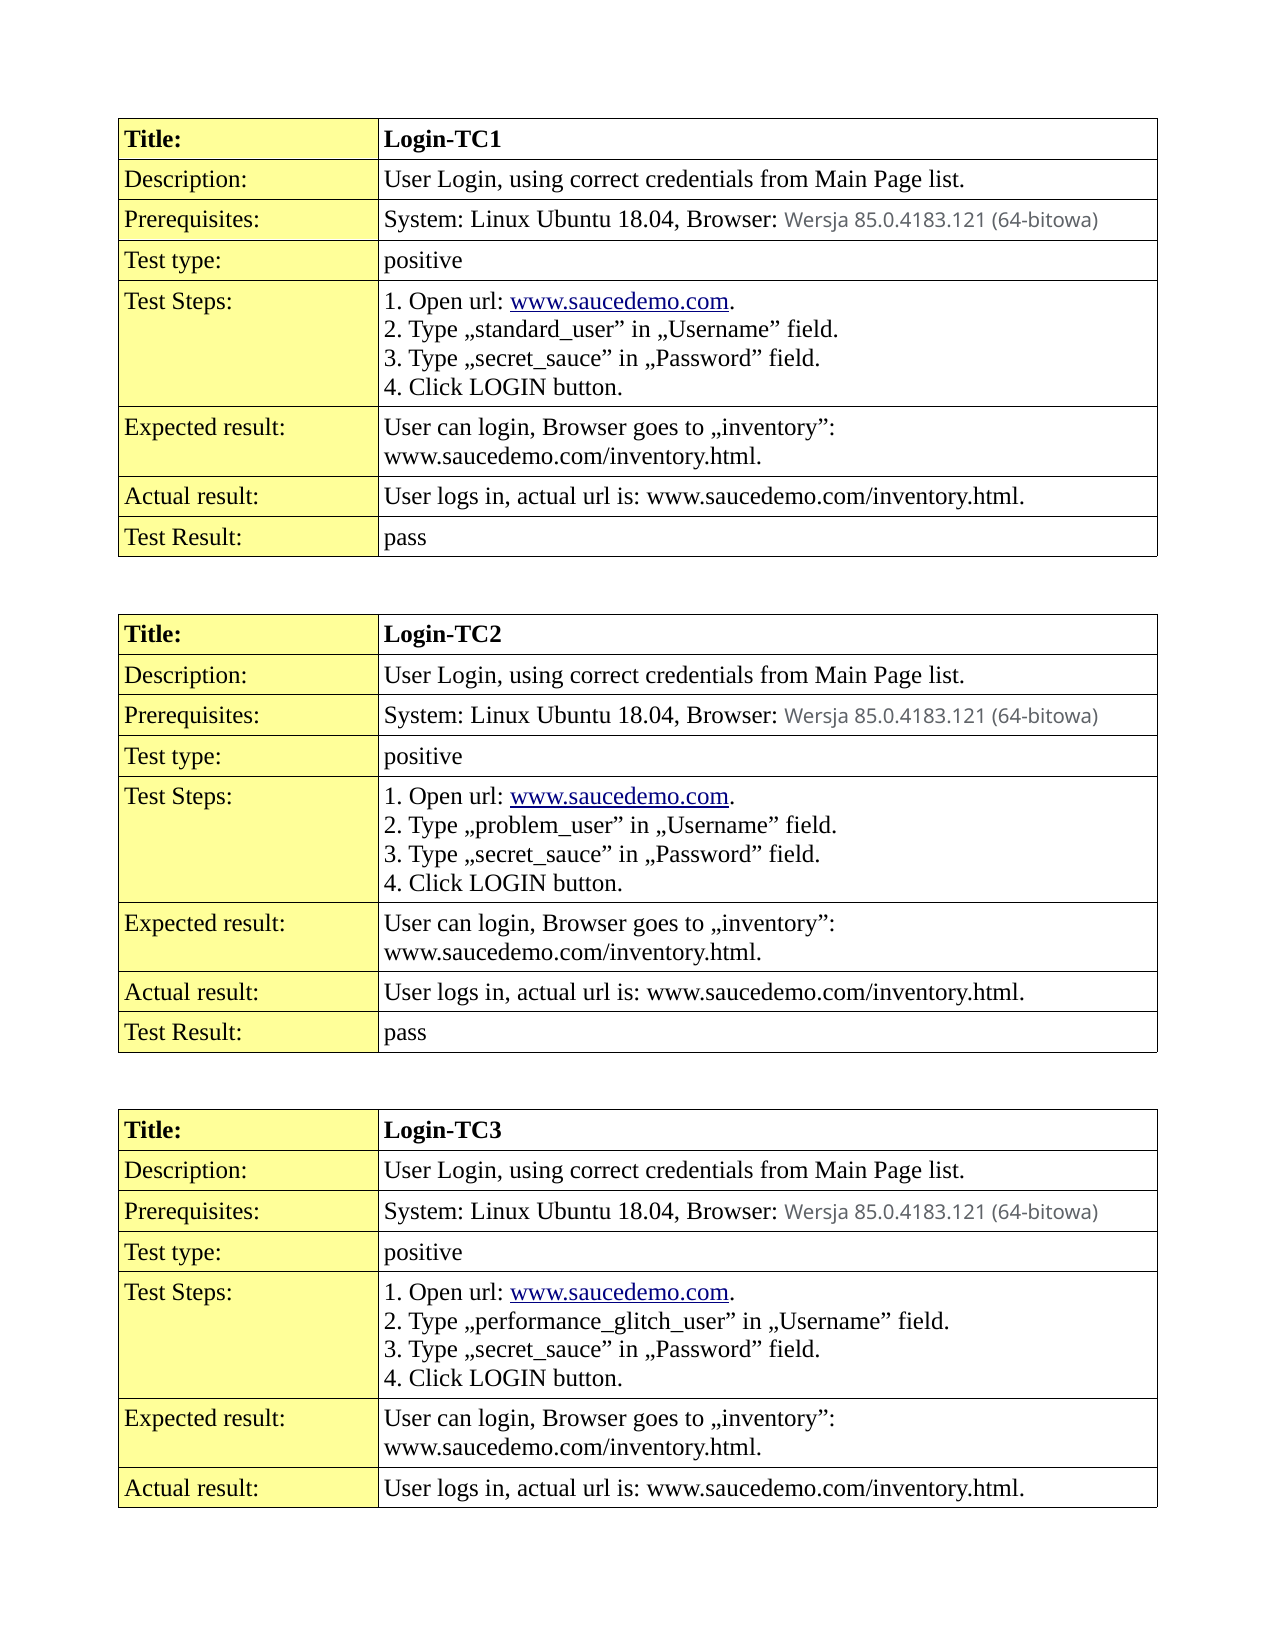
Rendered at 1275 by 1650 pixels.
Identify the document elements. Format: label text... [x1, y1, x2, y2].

table_cell Actual result: [119, 1468, 378, 1507]
table_cell System: Linux Ubuntu 18.04, Browser: Wersja 85.0.4183.121 (64-bitowa) [379, 200, 1157, 239]
table_cell Test Steps: [119, 281, 378, 406]
table_cell Prerequisites: [119, 1191, 378, 1231]
table_cell pass [379, 517, 1157, 556]
table_header Title: [119, 615, 378, 654]
table_cell positive [379, 1232, 1157, 1271]
table_cell System: Linux Ubuntu 18.04, Browser: Wersja 85.0.4183.121 (64-bitowa) [379, 695, 1157, 735]
table_cell Description: [119, 160, 378, 199]
table_cell Actual result: [119, 477, 378, 516]
table_cell User can login, Browser goes to „inventory”: www.saucedemo.com/inventory.html. [379, 1399, 1157, 1467]
table_cell Expected result: [119, 1399, 378, 1467]
table_cell Description: [119, 1151, 378, 1190]
table_cell Test Result: [119, 517, 378, 556]
table_cell positive [379, 736, 1157, 776]
table_cell 1. Open url: www.saucedemo.com. 2. Type „standard_user” in „Username” field. 3. Type „secret_sauce” in „Password” field. 4. Click LOGIN button. [379, 281, 1157, 406]
table_header Login-TC1 [379, 119, 1157, 158]
table_header Login-TC2 [379, 615, 1157, 654]
table_cell User Login, using correct credentials from Main Page list. [379, 160, 1157, 199]
table_cell 1. Open url: www.saucedemo.com. 2. Type „problem_user” in „Username” field. 3. Type „secret_sauce” in „Password” field. 4. Click LOGIN button. [379, 777, 1157, 902]
table_cell Test type: [119, 241, 378, 280]
table_cell Actual result: [119, 972, 378, 1011]
table_cell User Login, using correct credentials from Main Page list. [379, 1151, 1157, 1190]
table_cell Test Steps: [119, 1272, 378, 1398]
table_cell Prerequisites: [119, 200, 378, 239]
table_cell User logs in, actual url is: www.saucedemo.com/inventory.html. [379, 972, 1157, 1011]
table_cell System: Linux Ubuntu 18.04, Browser: Wersja 85.0.4183.121 (64-bitowa) [379, 1191, 1157, 1231]
table_cell User can login, Browser goes to „inventory”: www.saucedemo.com/inventory.html. [379, 407, 1157, 476]
table_cell Test Result: [119, 1012, 378, 1052]
table_cell Description: [119, 655, 378, 694]
table_header Title: [119, 119, 378, 158]
table_cell Prerequisites: [119, 695, 378, 735]
table_cell Test Steps: [119, 777, 378, 902]
table_cell Test type: [119, 736, 378, 776]
table_cell Test type: [119, 1232, 378, 1271]
table_cell Expected result: [119, 903, 378, 971]
table_cell 1. Open url: www.saucedemo.com. 2. Type „performance_glitch_user” in „Username” field. 3. Type „secret_sauce” in „Password” field. 4. Click LOGIN button. [379, 1272, 1157, 1398]
table_cell User Login, using correct credentials from Main Page list. [379, 655, 1157, 694]
table_cell Expected result: [119, 407, 378, 476]
table_cell pass [379, 1012, 1157, 1052]
table_header Title: [119, 1110, 378, 1150]
table_header Login-TC3 [379, 1110, 1157, 1150]
table_cell User logs in, actual url is: www.saucedemo.com/inventory.html. [379, 477, 1157, 516]
table_cell positive [379, 241, 1157, 280]
table_cell User can login, Browser goes to „inventory”: www.saucedemo.com/inventory.html. [379, 903, 1157, 971]
table_cell User logs in, actual url is: www.saucedemo.com/inventory.html. [379, 1468, 1157, 1507]
